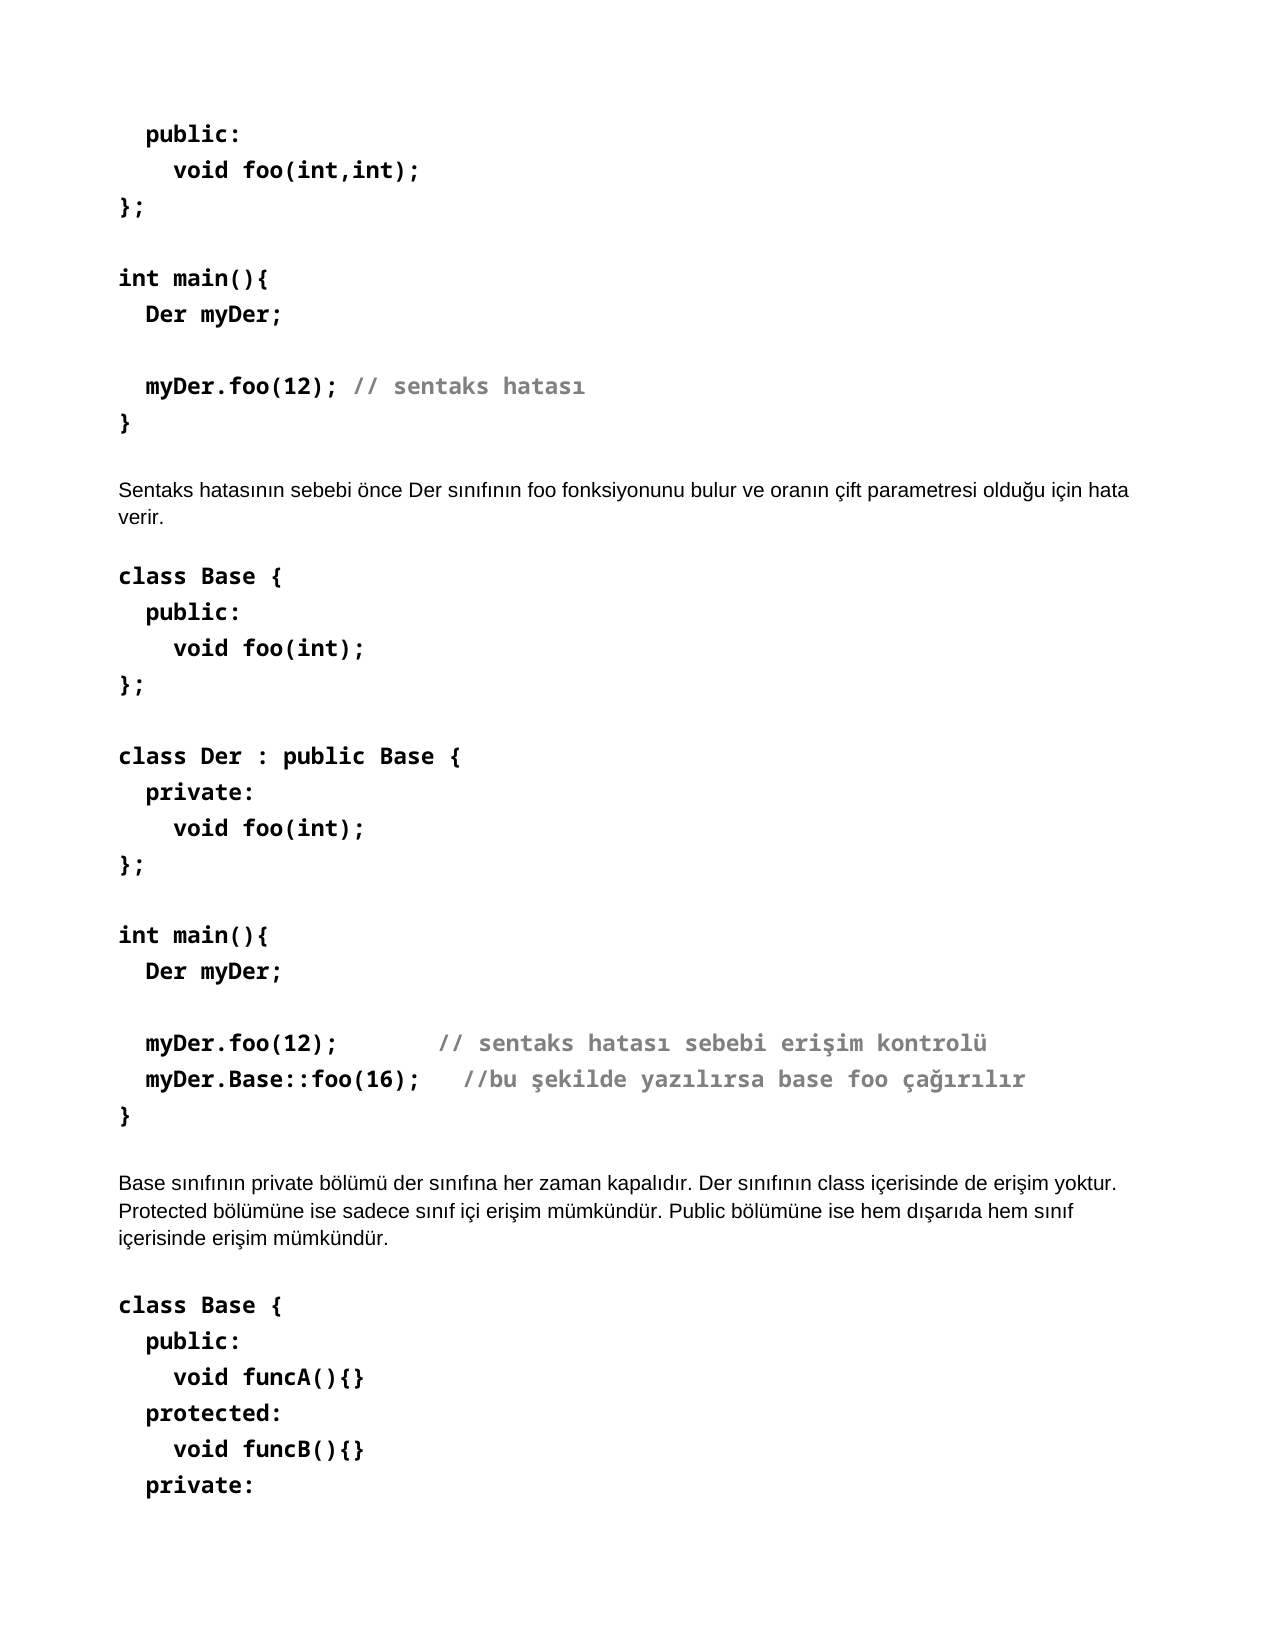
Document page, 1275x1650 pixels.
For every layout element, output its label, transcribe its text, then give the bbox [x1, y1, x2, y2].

text int main(){ [118, 262, 1157, 293]
text }; [118, 847, 1157, 879]
text }; [118, 668, 1157, 699]
text myDer.Base::foo(16); //bu şekilde yazılırsa base foo çağırılır [118, 1063, 1157, 1094]
text private: [118, 1469, 1157, 1500]
text void foo(int); [118, 812, 1157, 843]
text void funcA(){} [118, 1361, 1157, 1392]
text myDer.foo(12); // sentaks hatası sebebi erişim kontrolü [118, 1027, 1157, 1058]
text public: [118, 118, 1157, 149]
text protected: [118, 1397, 1157, 1428]
text void foo(int); [118, 632, 1157, 663]
text int main(){ [118, 919, 1157, 951]
text Sentaks hatasının sebebi önce Der sınıfının foo fonksiyonunu bulur ve oranın çift parametresi olduğu için hata verir. [118, 477, 1157, 529]
text class Der : public Base { [118, 740, 1157, 771]
text } [118, 406, 1157, 437]
text public: [118, 1325, 1157, 1357]
text Der myDer; [118, 955, 1157, 987]
text public: [118, 596, 1157, 627]
text }; [118, 190, 1157, 221]
text void foo(int,int); [118, 154, 1157, 185]
text class Base { [118, 1289, 1157, 1321]
text Der myDer; [118, 298, 1157, 329]
text Protected bölümüne ise sadece sınıf içi erişim mümkündür. Public bölümüne ise hem dışarıda hem sınıf içerisinde erişim mümkündür. [118, 1198, 1157, 1250]
text void funcB(){} [118, 1433, 1157, 1464]
text class Base { [118, 560, 1157, 591]
text private: [118, 776, 1157, 807]
text Base sınıfının private bölümü der sınıfına her zaman kapalıdır. Der sınıfının class içerisinde de erişim yoktur. [118, 1171, 1157, 1195]
text } [118, 1099, 1157, 1130]
text myDer.foo(12); // sentaks hatası [118, 370, 1157, 401]
